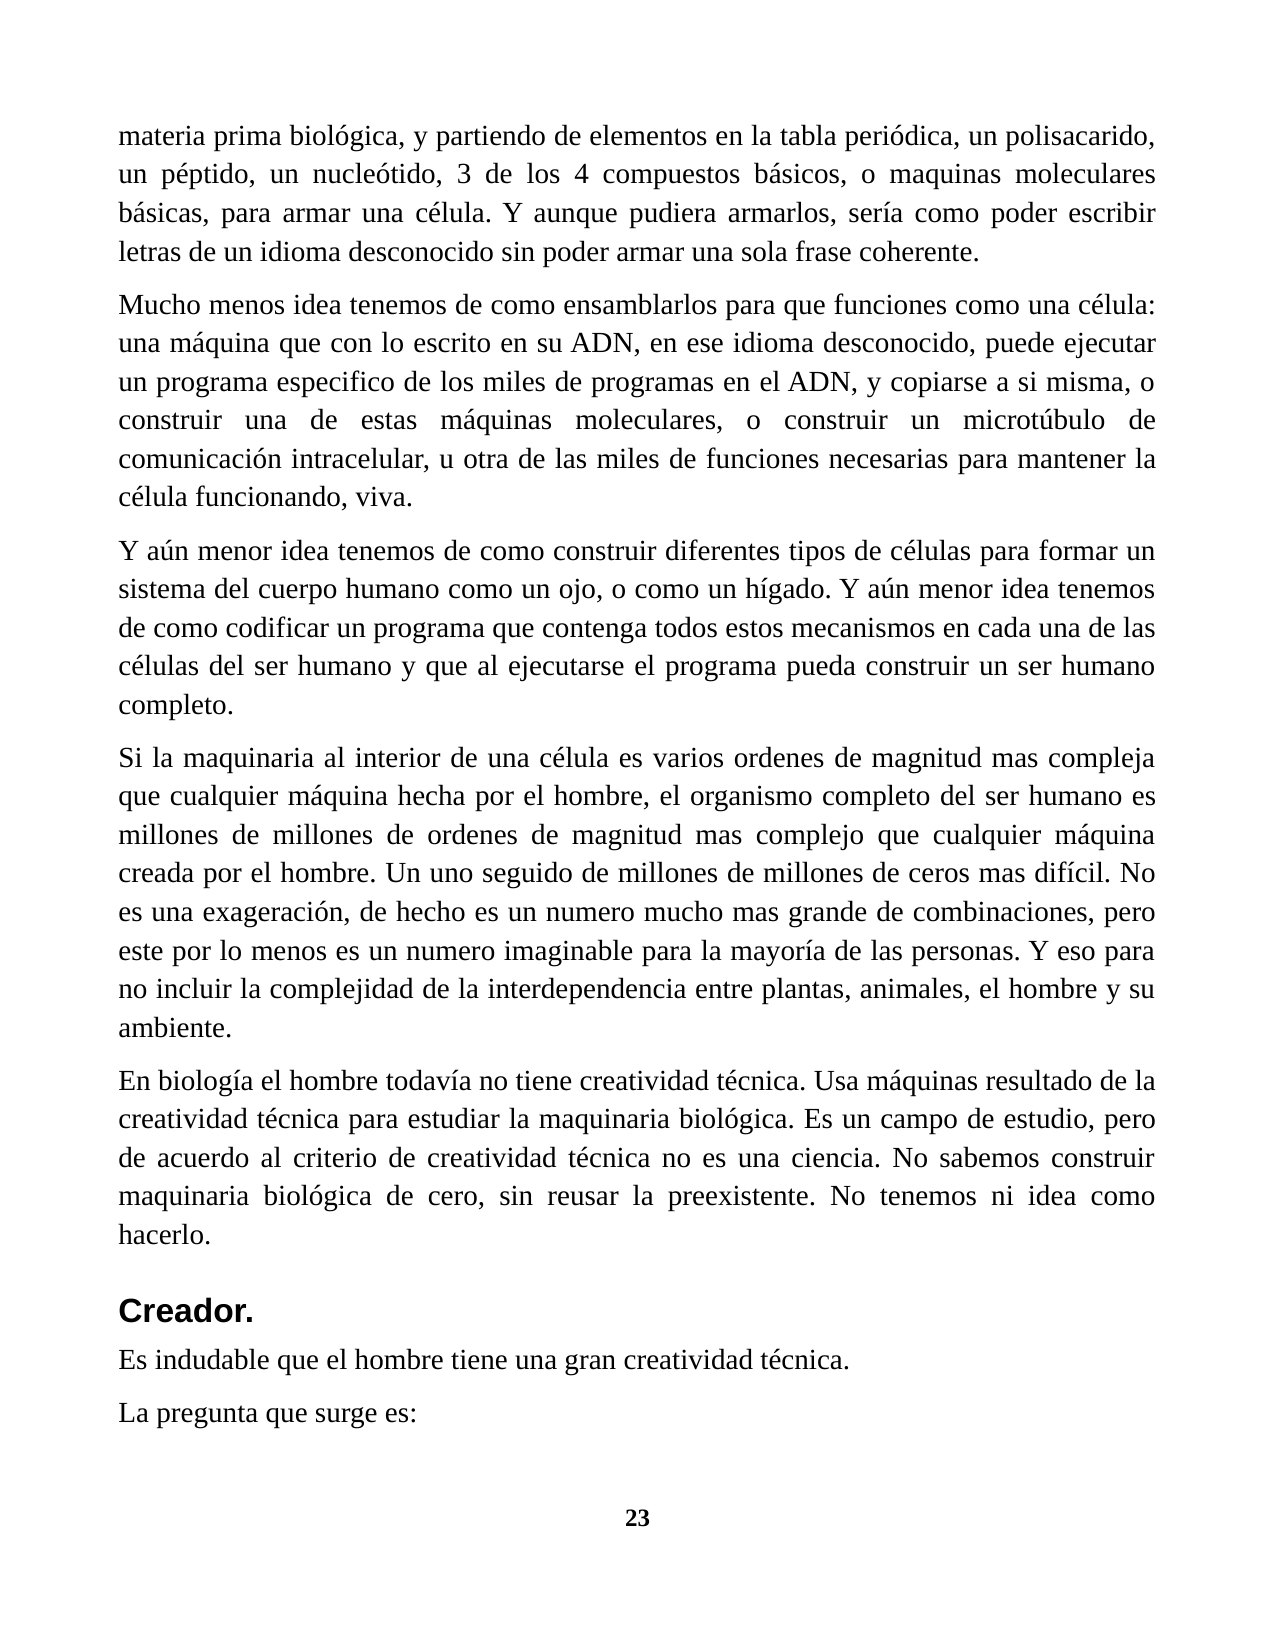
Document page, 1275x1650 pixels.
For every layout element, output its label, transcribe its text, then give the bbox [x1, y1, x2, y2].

text Mucho menos idea tenemos de como ensamblarlos para que funciones como una célula: una máquina que con lo escrito en su ADN, en ese idioma desconocido, puede ejecutar un programa especifico de los miles de programas en el ADN, y copiarse a si misma, o construir una de estas máquinas moleculares, o construir un microtúbulo de comunicación intracelular, u otra de las miles de funciones necesarias para mantener la célula funcionando, viva. [118, 287, 1157, 513]
text En biología el hombre todavía no tiene creatividad técnica. Usa máquinas resultado de la creatividad técnica para estudiar la maquinaria biológica. Es un campo de estudio, pero de acuerdo al criterio de creatividad técnica no es una ciencia. No sabemos construir maquinaria biológica de cero, sin reusar la preexistente. No tenemos ni idea como hacerlo. [118, 1063, 1157, 1251]
text La pregunta que surge es: [118, 1395, 1157, 1429]
text materia prima biológica, y partiendo de elementos en la tabla periódica, un polisacarido, un péptido, un nucleótido, 3 de los 4 compuestos básicos, o maquinas moleculares básicas, para armar una célula. Y aunque pudiera armarlos, sería como poder escribir letras de un idioma desconocido sin poder armar una sola frase coherente. [118, 118, 1157, 267]
text Si la maquinaria al interior de una célula es varios ordenes de magnitud mas compleja que cualquier máquina hecha por el hombre, el organismo completo del ser humano es millones de millones de ordenes de magnitud mas complejo que cualquier máquina creada por el hombre. Un uno seguido de millones de millones de ceros mas difícil. No es una exageración, de hecho es un numero mucho mas grande de combinaciones, pero este por lo menos es un numero imaginable para la mayoría de las personas. Y eso para no incluir la complejidad de la interdependencia entre plantas, animales, el hombre y su ambiente. [118, 740, 1157, 1043]
text Es indudable que el hombre tiene una gran creatividad técnica. [118, 1342, 1157, 1376]
subtitle Creador. [118, 1291, 1157, 1330]
text Y aún menor idea tenemos de como construir diferentes tipos de células para formar un sistema del cuerpo humano como un ojo, o como un hígado. Y aún menor idea tenemos de como codificar un programa que contenga todos estos mecanismos en cada una de las células del ser humano y que al ejecutarse el programa pueda construir un ser humano completo. [118, 533, 1157, 720]
